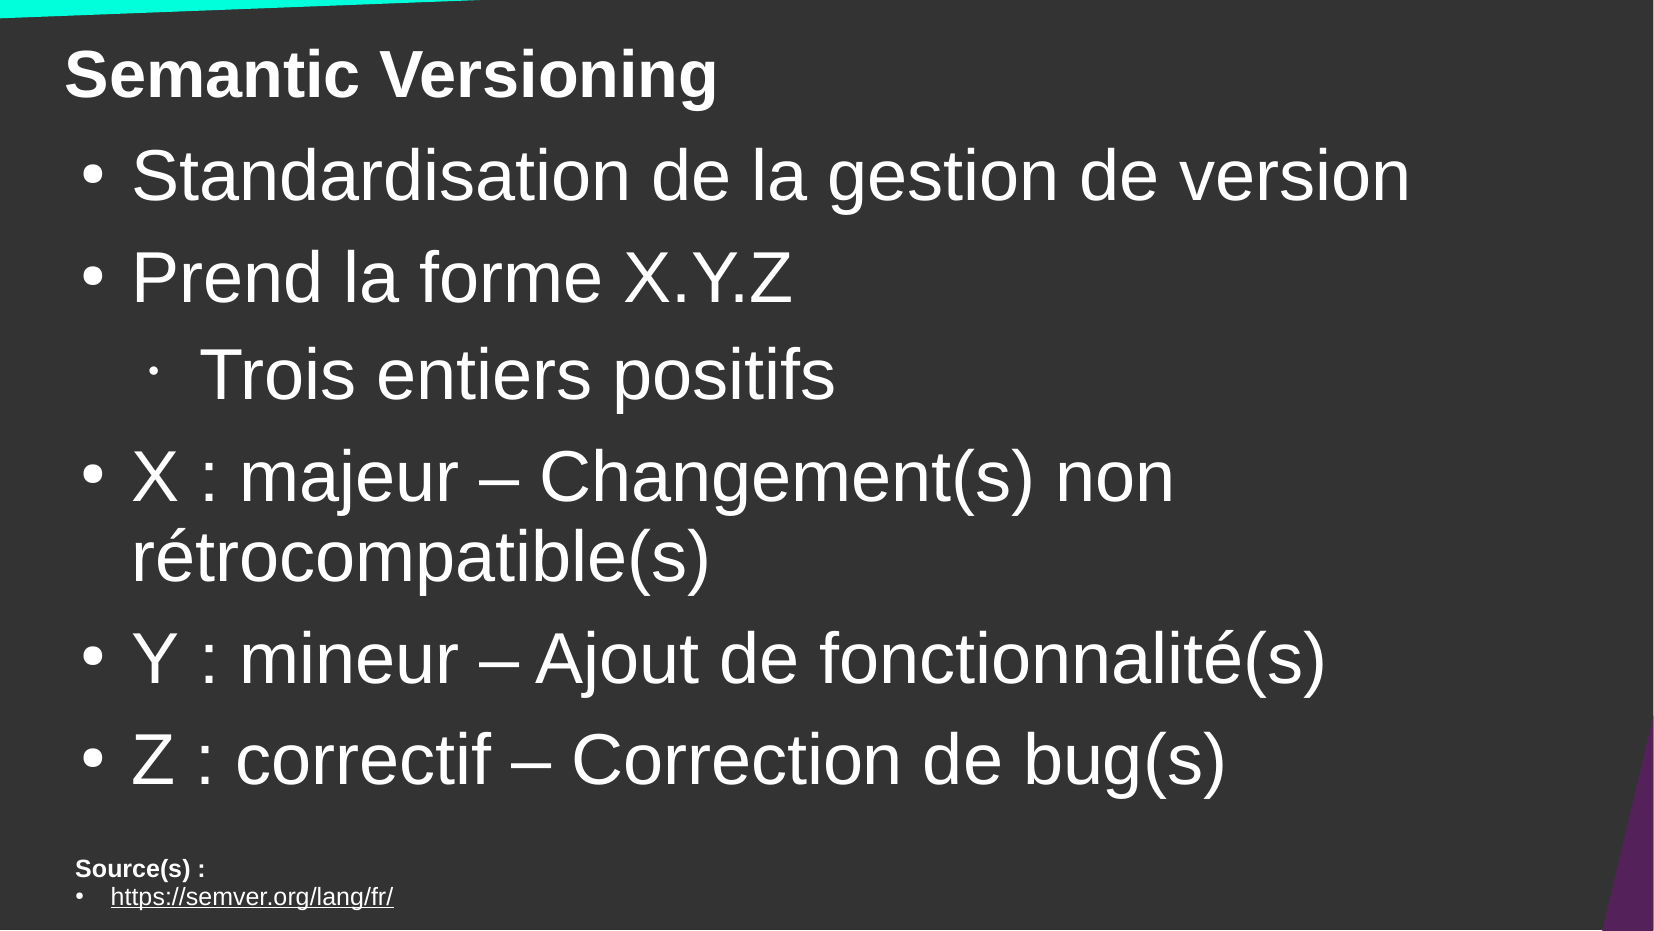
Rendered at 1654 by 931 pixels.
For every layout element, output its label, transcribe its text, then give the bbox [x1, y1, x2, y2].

text_box [1602, 712, 1654, 931]
title Semantic Versioning [64, 37, 1471, 119]
list Standardisation de la gestion de version Prend la forme X.Y.Z Trois entiers positifs X : majeur – Changement(s) non rétrocompatible(s) Y : mineur – Ajout de fonctionnalité(s) Z : correctif – Correction de bug(s) [63, 135, 1630, 804]
text_box Source(s) : https://semver.org/lang/fr/ [60, 838, 1546, 919]
